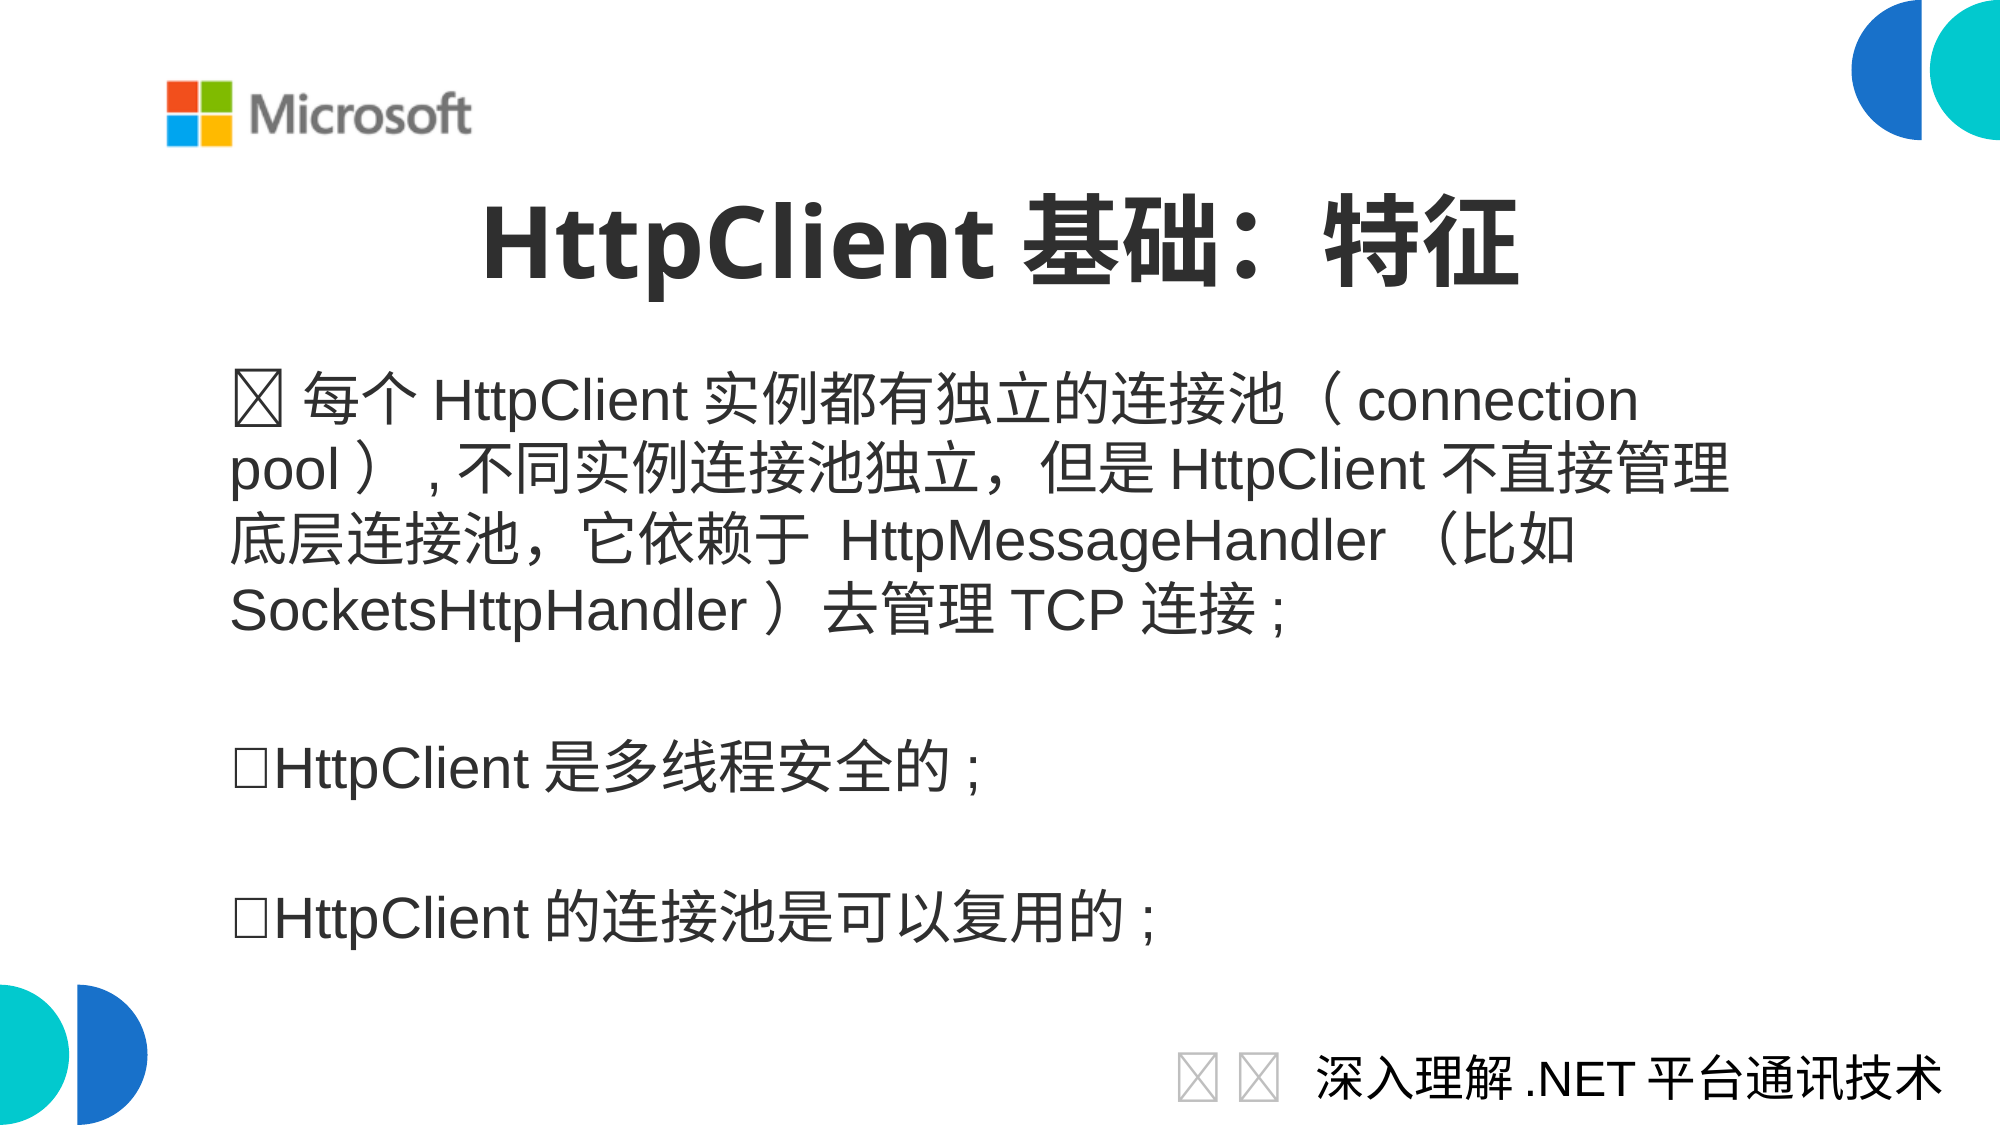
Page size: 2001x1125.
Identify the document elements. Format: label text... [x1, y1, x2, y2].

text_box 🚀HttpClient是多线程安全的; 🚀HttpClient的连接池是可以复用的; [215, 687, 1802, 819]
text_box 🚀每个HttpClient实例都有独立的连接池（connection pool）,不同实例连接池独立，但是HttpClient不直接管理底层连接池，它依赖于 HttpMessageHandler（比如 SocketsHttpHandler）去管理TCP连接; [215, 354, 1802, 567]
title HttpClient基础：特征 [138, 145, 1862, 332]
subtitle 🚀 🚀 深入理解.NET平台通讯技术 [1173, 1046, 1952, 1107]
picture [85, 41, 552, 189]
